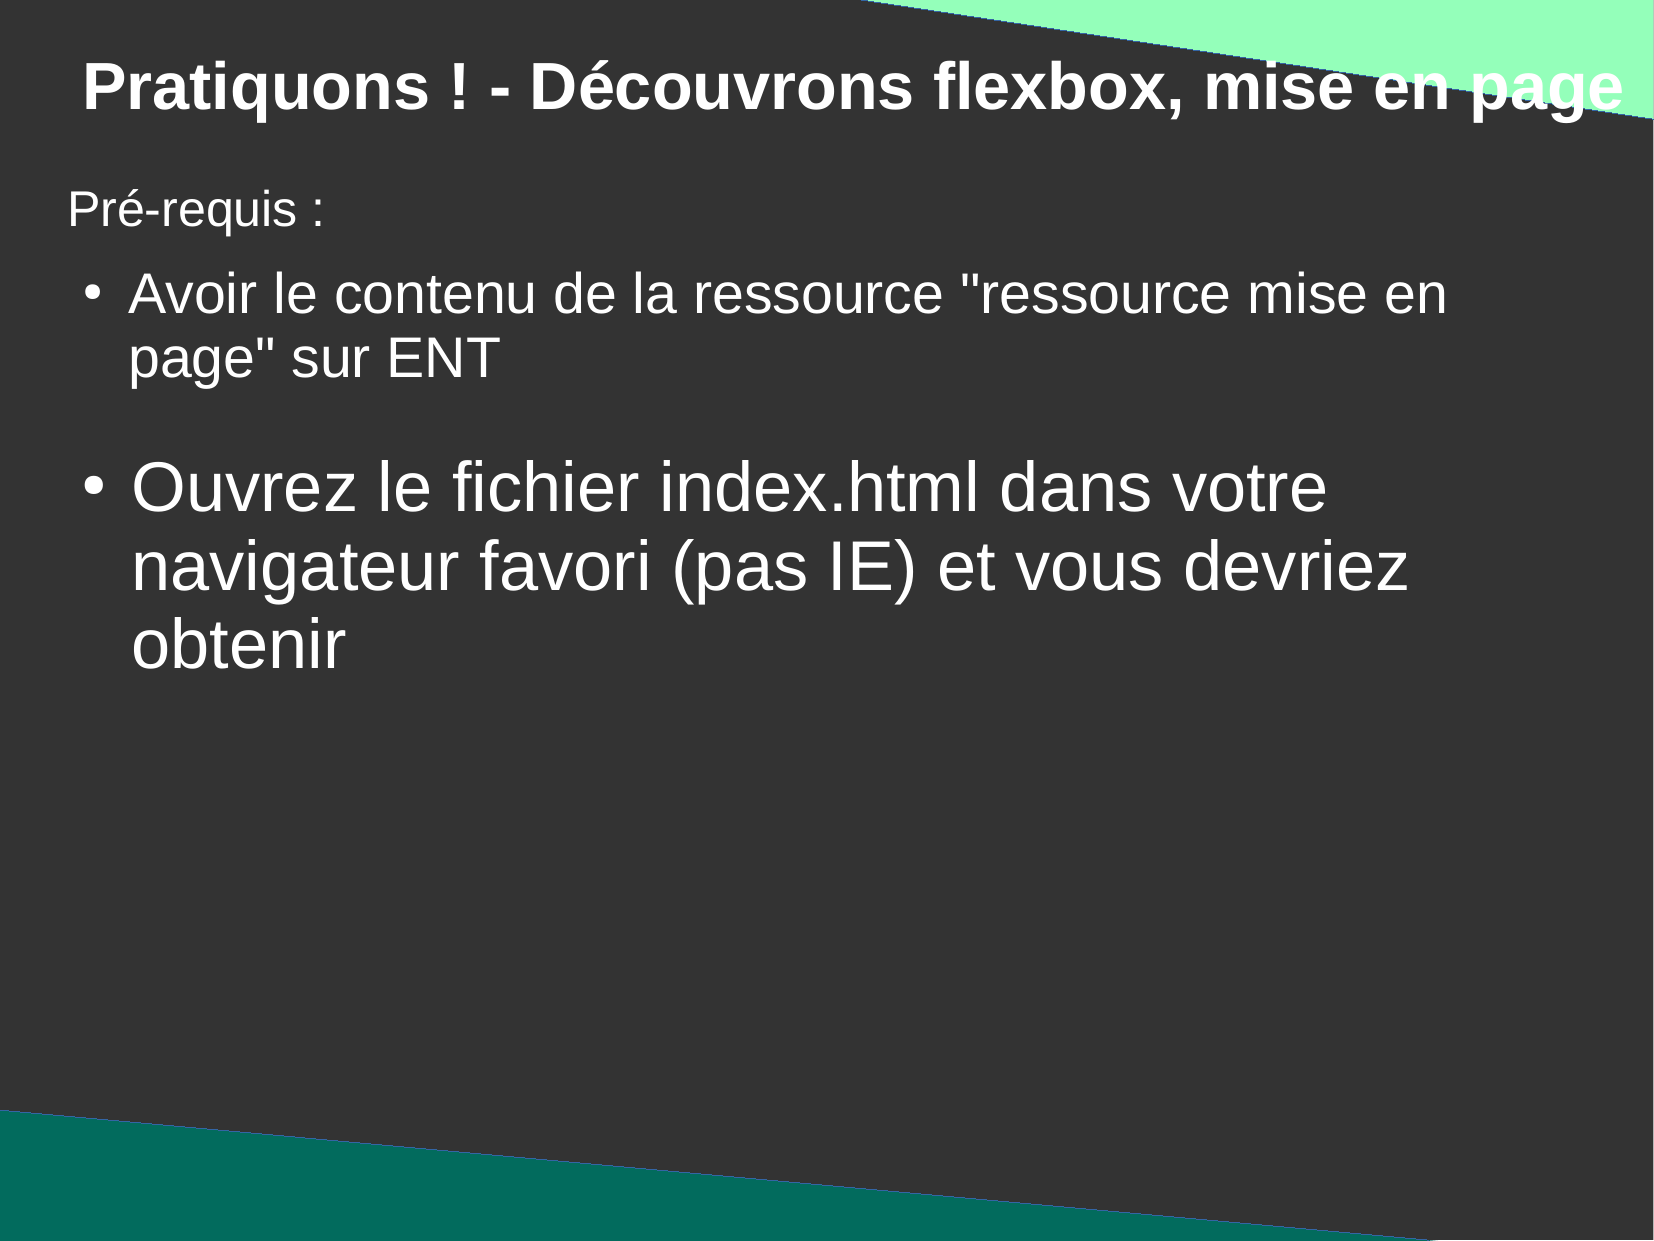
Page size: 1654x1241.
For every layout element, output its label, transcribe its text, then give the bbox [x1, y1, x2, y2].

text_box [861, 0, 1654, 120]
list Pré-requis : Avoir le contenu de la ressource "ressource mise en page" sur ENT [67, 180, 1607, 390]
title Pratiquons ! - Découvrons flexbox, mise en page [82, 49, 1630, 142]
list Ouvrez le fichier index.html dans votre navigateur favori (pas IE) et vous devriez obtenir [64, 447, 1589, 686]
